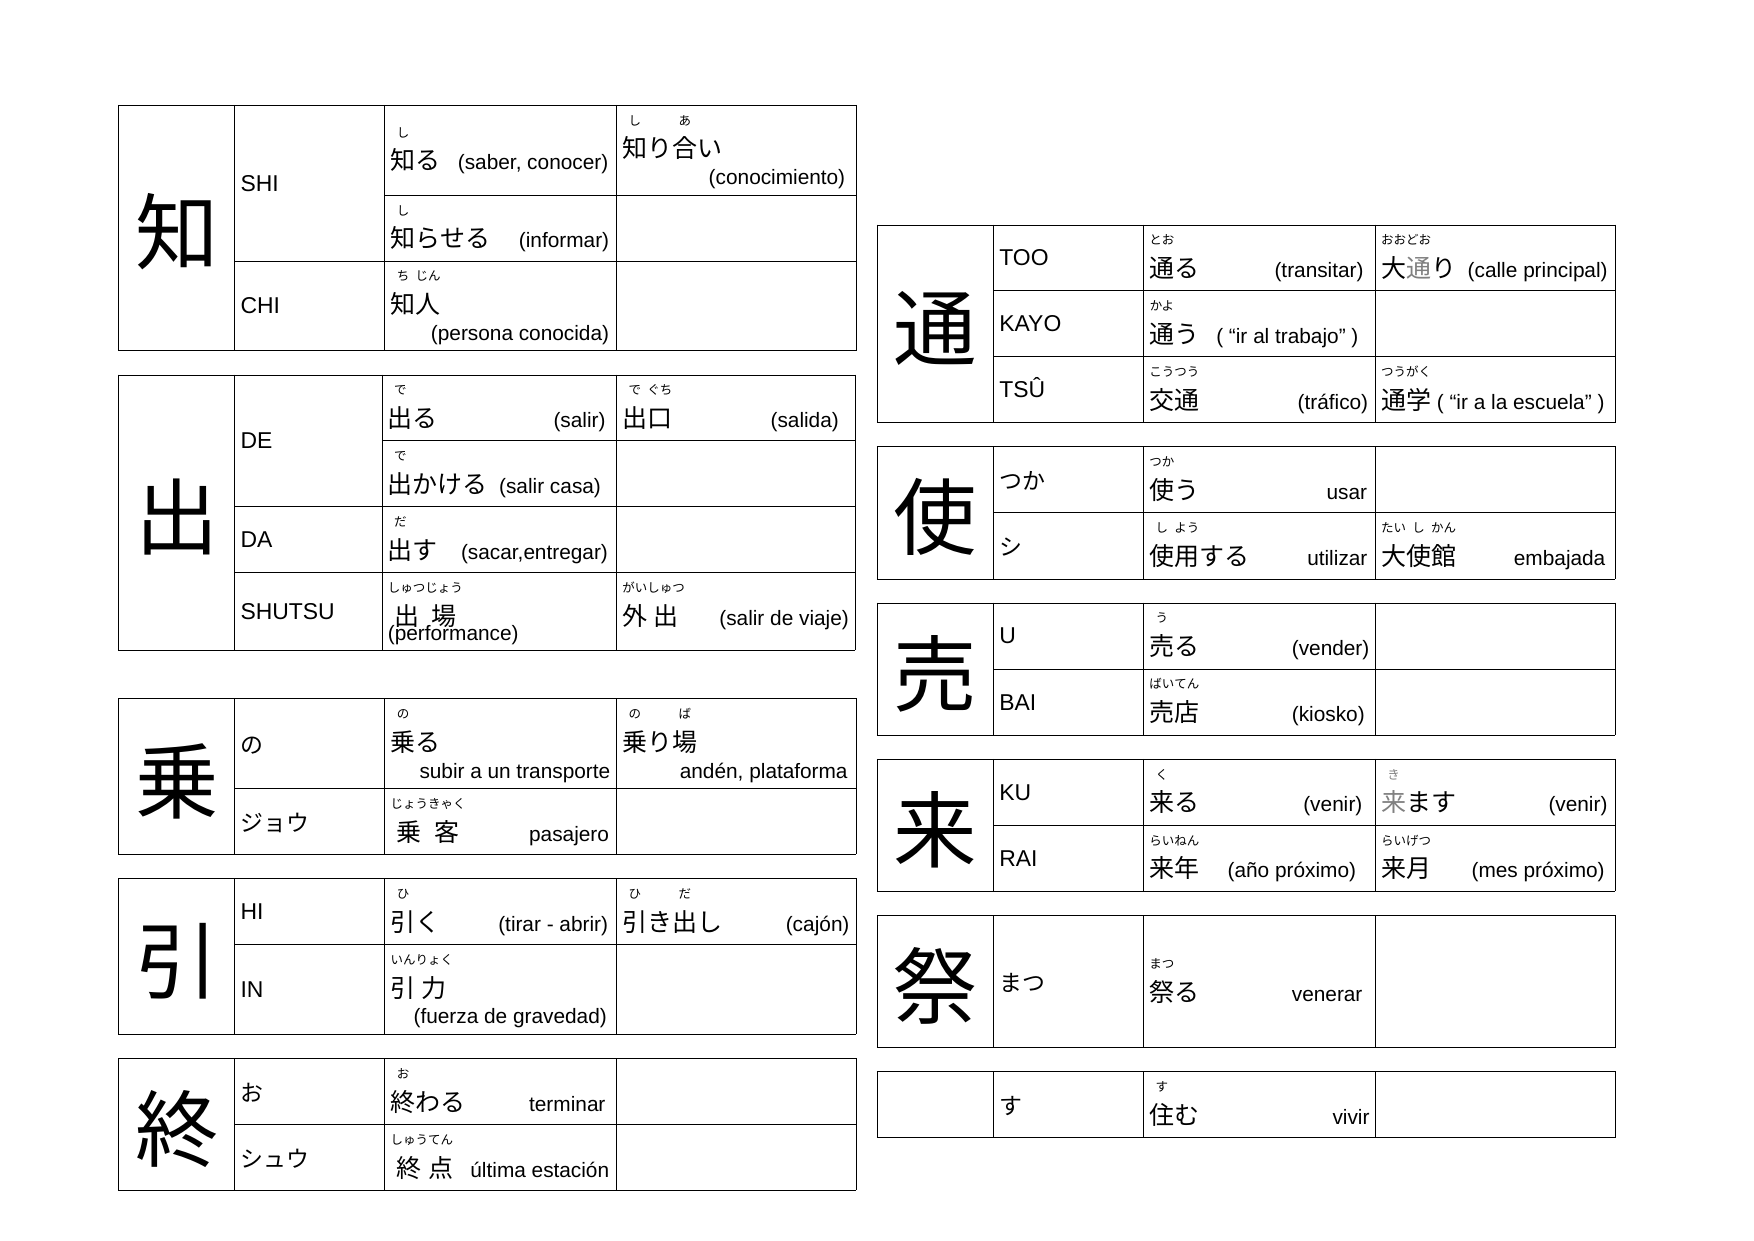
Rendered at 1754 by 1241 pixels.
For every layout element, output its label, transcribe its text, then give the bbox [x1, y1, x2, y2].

table_header 乗 [119, 699, 234, 854]
table_header 終 [119, 1059, 234, 1190]
table_header 乗のり場ば andén, plataforma [617, 699, 856, 788]
table_header 終おわる terminar [385, 1059, 616, 1124]
table_header 通とおる (transitar) [1144, 226, 1375, 290]
table_cell 通つう学がく ( “ir a la escuela” ) [1376, 357, 1615, 422]
table_cell 外がい出しゅつ (salir de viaje) [617, 573, 855, 650]
table_header 祭まつる venerar [1144, 916, 1375, 1047]
table_header 乗のる subir a un transporte [385, 699, 616, 788]
table_header [1376, 916, 1615, 1047]
table_cell [1376, 670, 1615, 735]
table_header す [994, 1072, 1143, 1137]
table_header [617, 1059, 856, 1124]
table_header 通 [878, 226, 993, 422]
table_header の [235, 699, 384, 788]
table_header 引ひき出だし (cajón) [617, 879, 856, 944]
table_cell 乗じょう客きゃく pasajero [385, 789, 616, 854]
table_header 祭 [878, 916, 993, 1047]
table_cell DA [235, 507, 382, 572]
table_cell [617, 1125, 856, 1190]
table_header [878, 1072, 993, 1137]
table_header 使 [878, 447, 993, 578]
table_header お [235, 1059, 384, 1124]
table_cell SHUTSU [235, 573, 382, 650]
table_cell [1376, 291, 1615, 356]
table_header SHI [235, 106, 384, 261]
table_cell 出でかける (salir casa) [383, 441, 616, 506]
table_cell 売ばい店てん (kiosko) [1144, 670, 1375, 735]
table_cell 交こう通つう (tráfico) [1144, 357, 1375, 422]
table_header 来 [878, 760, 993, 891]
table_header 売 [878, 604, 993, 735]
table_header 住すむ vivir [1144, 1072, 1375, 1137]
table_header 出で口ぐち (salida) [617, 376, 855, 440]
table_header まつ [994, 916, 1143, 1047]
table_header 売うる (vender) [1144, 604, 1375, 668]
table_cell [617, 945, 856, 1034]
table_cell 来らい年ねん (año próximo) [1144, 826, 1375, 891]
table_header 知 [119, 106, 234, 350]
table_header HI [235, 879, 384, 944]
table_cell シ [994, 513, 1143, 578]
table_cell 引いん力りょく (fuerza de gravedad) [385, 945, 616, 1034]
table_header DE [235, 376, 382, 506]
table_cell [617, 441, 855, 506]
table_header 大おお通どおり (calle principal) [1376, 226, 1615, 290]
table_header 来くる (venir) [1144, 760, 1375, 825]
table_cell シュウ [235, 1125, 384, 1190]
table_cell 知しらせる (informar) [385, 196, 616, 261]
table_header [1376, 1072, 1615, 1137]
table_header つか [994, 447, 1143, 512]
table_cell KAYO [994, 291, 1143, 356]
table_header 知しる (saber, conocer) [385, 106, 616, 194]
table_header [1376, 604, 1615, 668]
table_cell ジョウ [235, 789, 384, 854]
table_cell [617, 262, 856, 350]
table_header 出 [119, 376, 234, 650]
table_header KU [994, 760, 1143, 825]
table_cell 大たい使し館かん embajada [1376, 513, 1615, 578]
table_header 知しり合あい (conocimiento) [617, 106, 856, 194]
table_cell 終しゅう点てん última estación [385, 1125, 616, 1190]
table_cell BAI [994, 670, 1143, 735]
table_cell CHI [235, 262, 384, 350]
table_header 使つかう usar [1144, 447, 1375, 512]
table_header 来きます (venir) [1376, 760, 1615, 825]
table_cell [617, 196, 856, 261]
table_header 出でる (salir) [383, 376, 616, 440]
table_header U [994, 604, 1143, 668]
table_cell 出しゅつ場じょう (performance) [383, 573, 616, 650]
table_cell IN [235, 945, 384, 1034]
table_header 引 [119, 879, 234, 1034]
table_cell [617, 789, 856, 854]
table_cell 出だす (sacar,entregar) [383, 507, 616, 572]
table_cell 来らい月げつ (mes próximo) [1376, 826, 1615, 891]
table_cell TSÛ [994, 357, 1143, 422]
table_cell 使し用ようする utilizar [1144, 513, 1375, 578]
table_header TOO [994, 226, 1143, 290]
table_cell 知ち人じん (persona conocida) [385, 262, 616, 350]
table_cell RAI [994, 826, 1143, 891]
table_cell [617, 507, 855, 572]
table_header 引ひく (tirar - abrir) [385, 879, 616, 944]
table_cell 通かよう ( “ir al trabajo” ) [1144, 291, 1375, 356]
table_header [1376, 447, 1615, 512]
